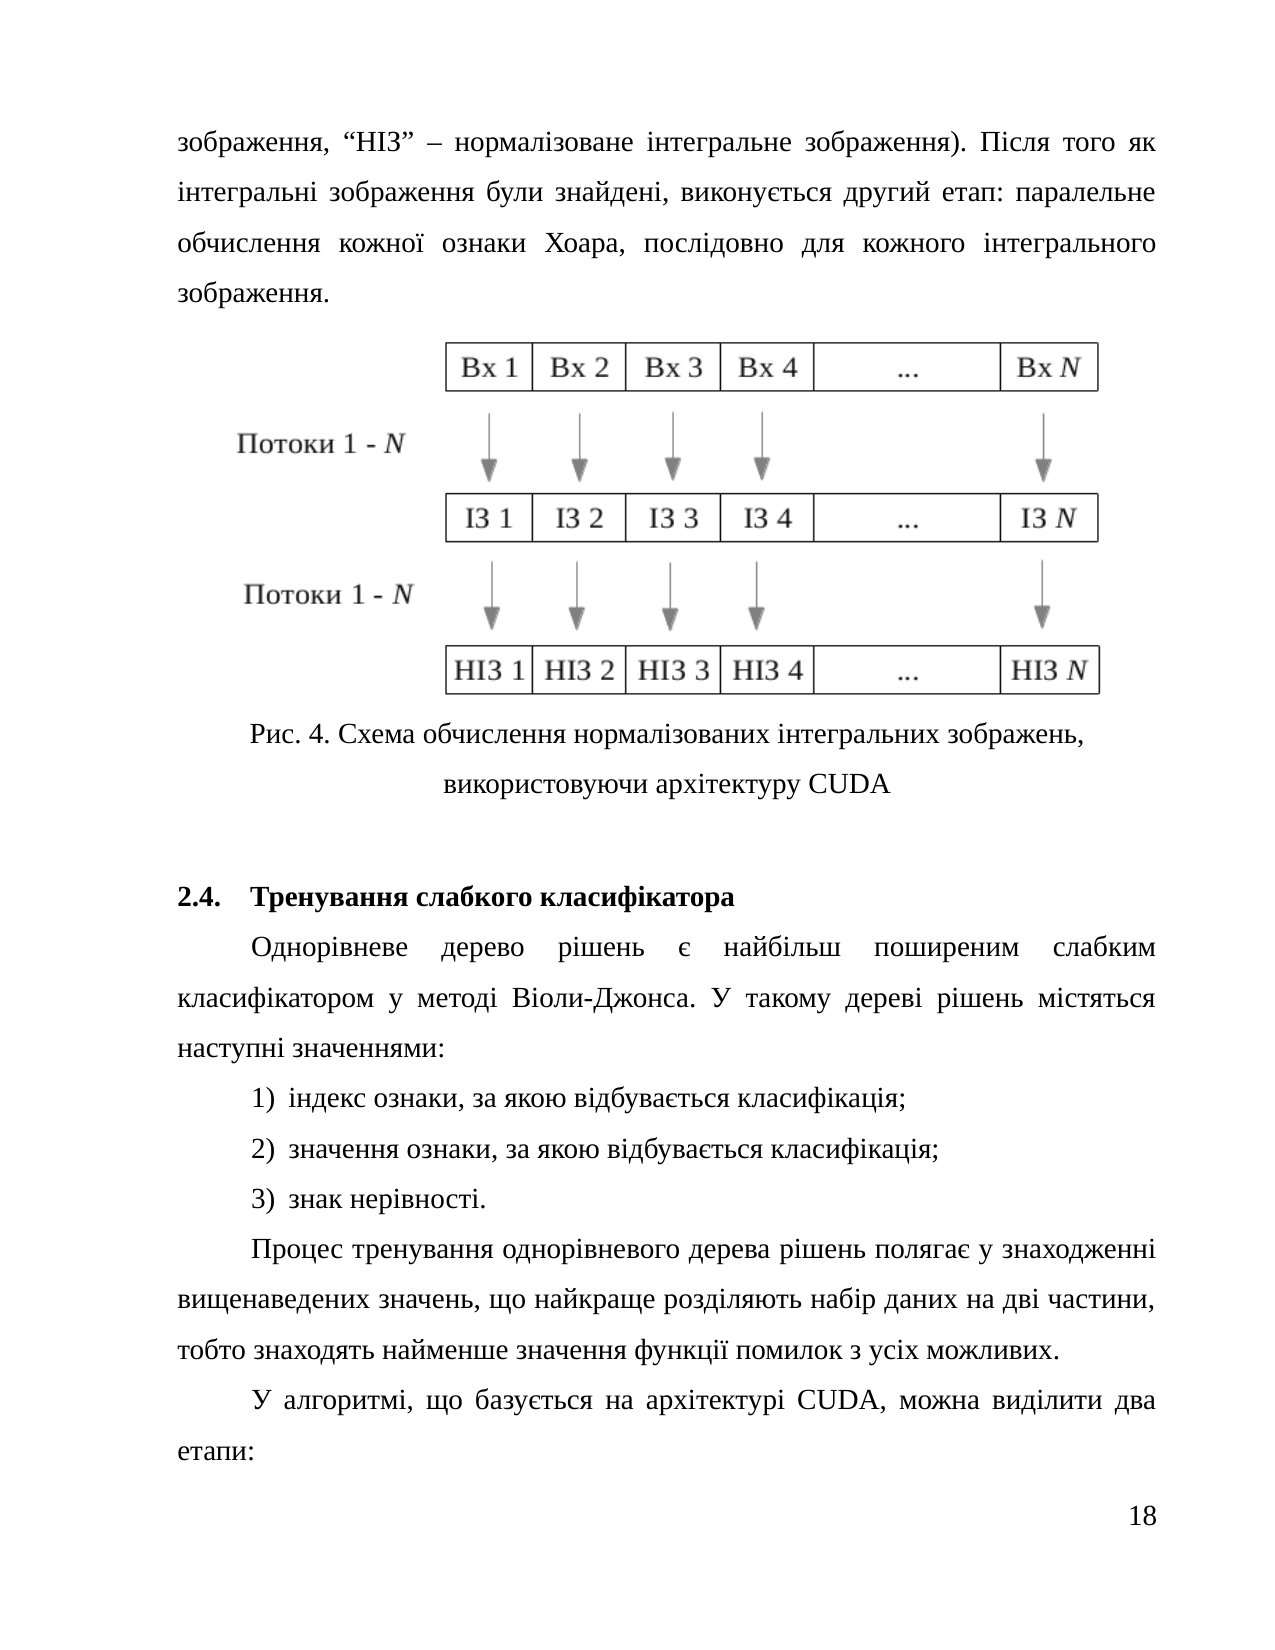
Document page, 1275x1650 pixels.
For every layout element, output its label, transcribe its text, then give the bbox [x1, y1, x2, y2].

list індекс ознаки, за якою відбувається класифікація; [251, 1080, 1157, 1114]
text Процес тренування однорівневого дерева рішень полягає у знаходженні вищенаведених значень, що найкраще розділяють набір даних на дві частини, тобто знаходять найменше значення функції помилок з усіх можливих. [177, 1231, 1157, 1366]
list знак нерівності. [251, 1181, 1157, 1214]
text Рис. 4. Схема обчислення нормалізованих інтегральних зображень, використовуючи архітектуру CUDA [177, 716, 1157, 800]
text Однорівневе дерево рішень є найбільш поширеним слабким класифікатором у методі Віоли-Джонса. У такому дереві рішень містяться наступні значеннями: [177, 929, 1157, 1064]
subtitle 2.4. Тренування слабкого класифікатора [177, 879, 1157, 913]
list значення ознаки, за якою відбувається класифікація; [251, 1131, 1157, 1164]
picture [231, 337, 1103, 700]
text У алгоритмі, що базується на архітектурі CUDA, можна виділити два етапи: [177, 1382, 1157, 1466]
text зображення, “НІЗ” – нормалізоване інтегральне зображення). Після того як інтегральні зображення були знайдені, виконується другий етап: паралельне обчислення кожної ознаки Хоара, послідовно для кожного інтегрального зображення. [177, 124, 1157, 309]
